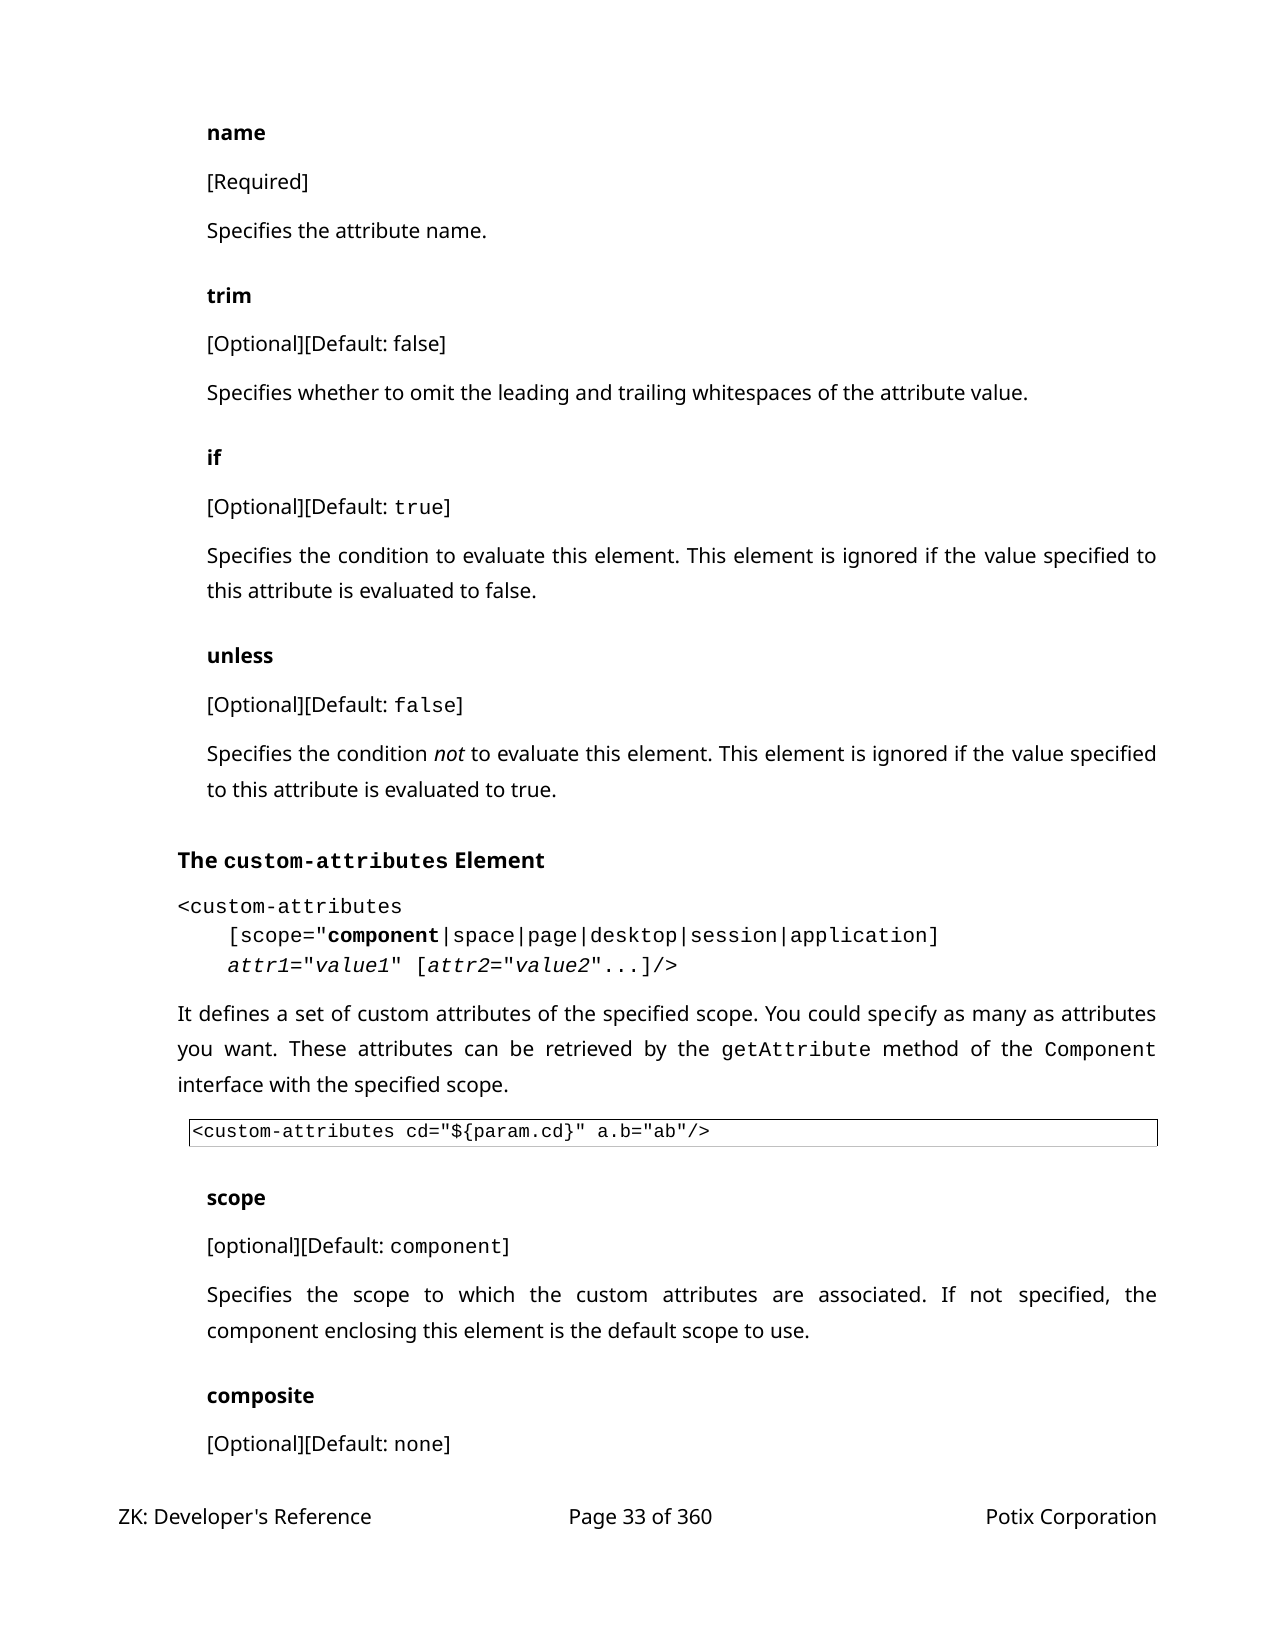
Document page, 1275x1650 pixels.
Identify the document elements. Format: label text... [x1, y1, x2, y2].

text Specifies the attribute name. [207, 216, 1157, 244]
text [Optional][Default: false] [207, 690, 1157, 719]
text Specifies the condition to evaluate this element. This element is ignored if the value specified to this attribute is evaluated to false. [207, 541, 1157, 605]
text [optional][Default: component] [207, 1231, 1157, 1260]
subtitle scope [207, 1183, 1157, 1211]
subtitle unless [207, 641, 1157, 670]
text [Optional][Default: false] [207, 329, 1157, 358]
text <custom-attributes [scope="component|space|page|desktop|session|application] attr1="value1" [attr2="value2"...]/> [177, 896, 1157, 978]
text It defines a set of custom attributes of the specified scope. You could specify as many as attributes you want. These attributes can be retrieved by the getAttribute method of the Component interface with the specified scope. [177, 999, 1157, 1098]
text [Required] [207, 167, 1157, 195]
subtitle composite [207, 1381, 1157, 1409]
subtitle name [207, 118, 1157, 146]
subtitle if [207, 443, 1157, 472]
text [Optional][Default: true] [207, 492, 1157, 521]
text Specifies the scope to which the custom attributes are associated. If not specified, the component enclosing this element is the default scope to use. [207, 1281, 1157, 1344]
text <custom-attributes cd="${param.cd}" a.b="ab"/> [190, 1120, 1157, 1146]
text Specifies whether to omit the leading and trailing whitespaces of the attribute value. [207, 378, 1157, 407]
subtitle trim [207, 281, 1157, 309]
text Specifies the condition not to evaluate this element. This element is ignored if the value specified to this attribute is evaluated to true. [207, 739, 1157, 803]
text [Optional][Default: none] [207, 1429, 1157, 1458]
subtitle The custom-attributes Element [177, 845, 1157, 876]
